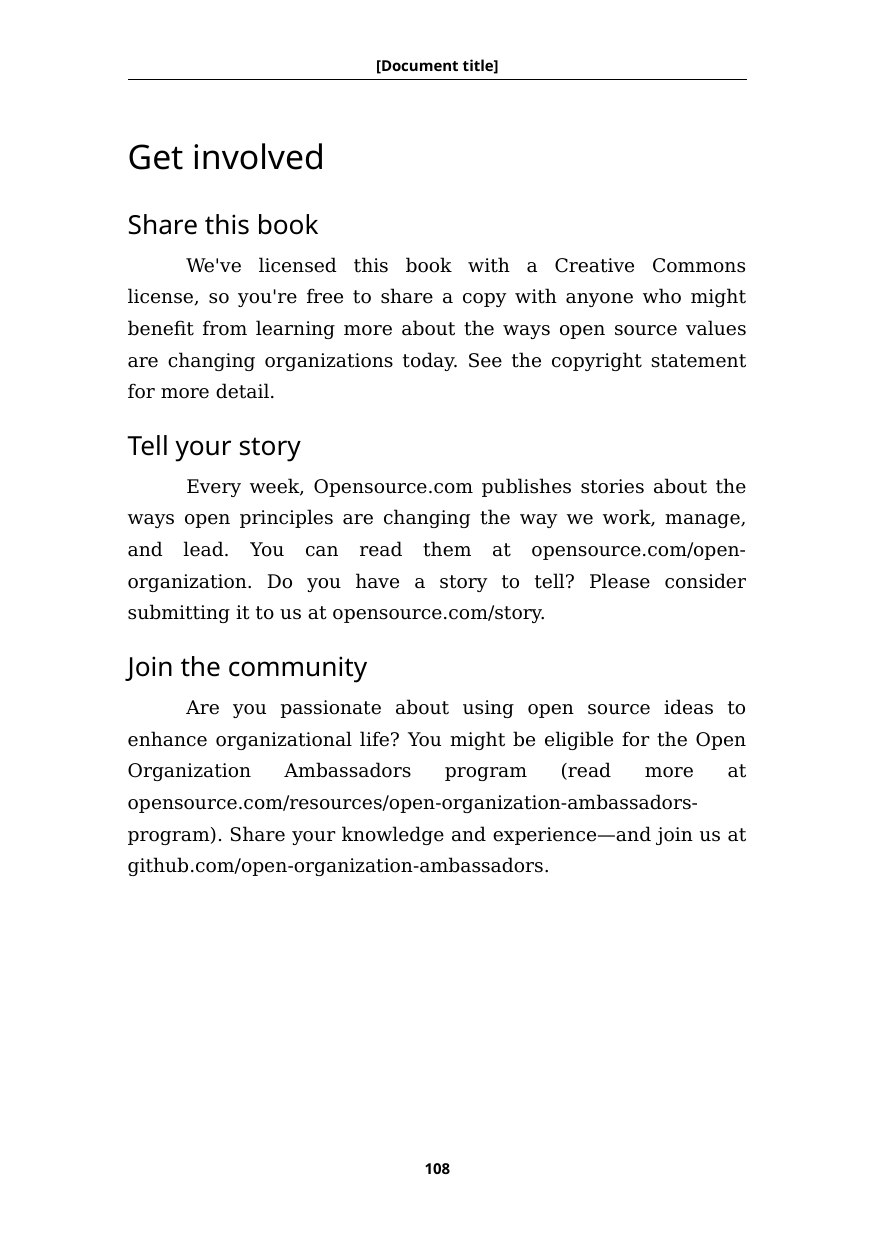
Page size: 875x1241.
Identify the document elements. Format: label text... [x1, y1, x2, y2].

subtitle Share this book [127, 206, 747, 242]
subtitle Join the community [127, 649, 747, 684]
text Are you passionate about using open source ideas to enhance organizational life? You might be eligible for the Open Organization Ambassadors program (read more at opensource.com/resources/open-organization-ambassadors-program). Share your knowledge and experience—and join us at github.com/open-organization-ambassadors. [127, 697, 747, 877]
subtitle Get involved [127, 133, 747, 179]
subtitle Tell your story [127, 427, 747, 463]
text Every week, Opensource.com publishes stories about the ways open principles are changing the way we work, manage, and lead. You can read them at opensource.com/open-organization. Do you have a story to tell? Please consider submitting it to us at opensource.com/story. [127, 476, 747, 624]
text We've licensed this book with a Creative Commons license, so you're free to share a copy with anyone who might benefit from learning more about the ways open source values are changing organizations today. See the copyright statement for more detail. [127, 254, 747, 403]
